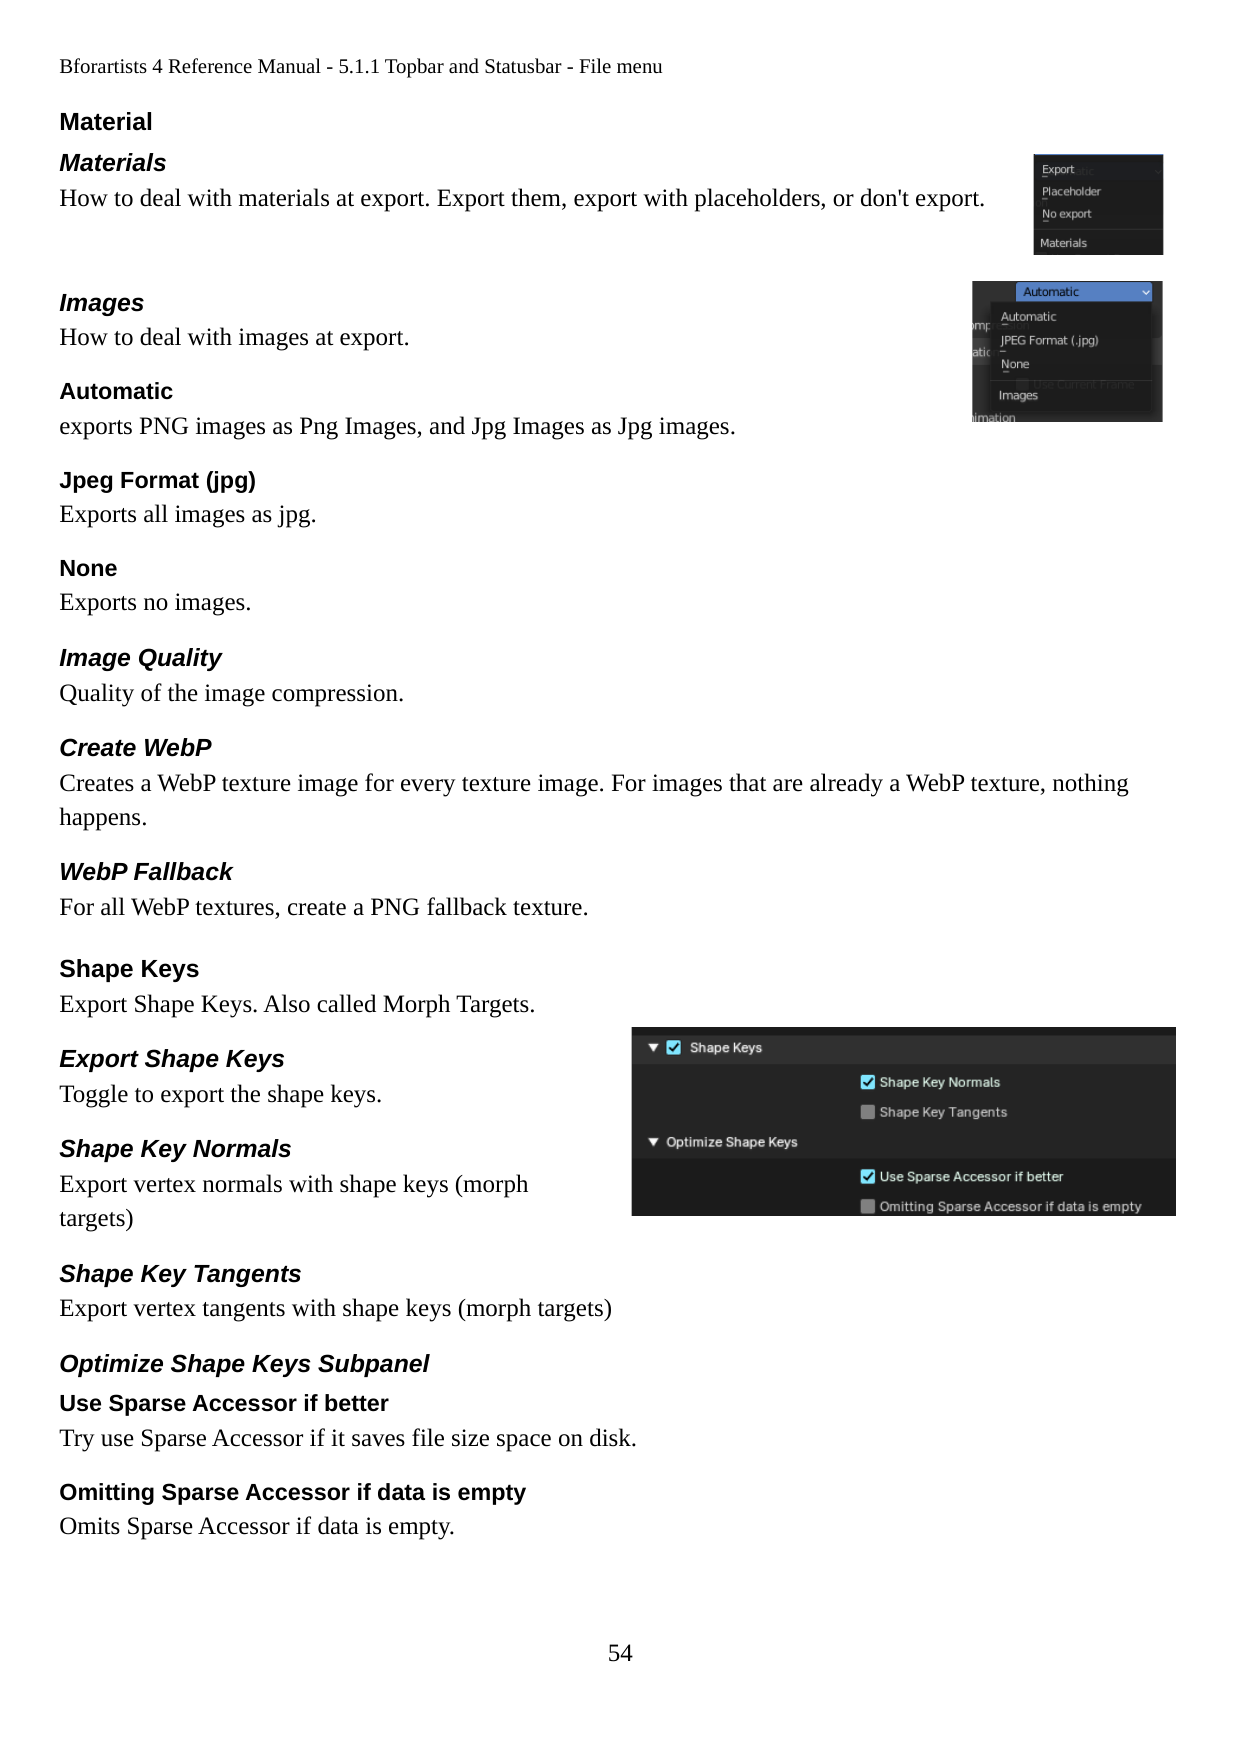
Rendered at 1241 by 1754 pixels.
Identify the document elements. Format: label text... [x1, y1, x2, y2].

text Export vertex normals with shape keys (morph targets) [59, 1169, 1181, 1232]
subtitle [1163, 378, 1181, 404]
text Omits Sparse Accessor if data is empty. [59, 1511, 1181, 1540]
subtitle WebP Fallback [59, 857, 1181, 886]
picture [631, 1027, 1176, 1216]
text Try use Sparse Accessor if it saves file size space on disk. [59, 1423, 1181, 1452]
text Export Shape Keys. Also called Morph Targets. [59, 989, 1181, 1017]
text How to deal with images at export. [59, 322, 972, 351]
subtitle Shape Key Tangents [59, 1259, 1181, 1287]
subtitle Materials [59, 148, 1181, 177]
subtitle Shape Keys [59, 954, 1181, 982]
picture [972, 281, 1163, 422]
text Export vertex tangents with shape keys (morph targets) [59, 1293, 1181, 1322]
picture [1033, 154, 1164, 255]
text How to deal with materials at export. Export them, export with placeholders, or don't export. [59, 183, 1033, 212]
subtitle Create WebP [59, 733, 1181, 761]
subtitle Optimize Shape Keys Subpanel [59, 1349, 1181, 1377]
subtitle Export Shape Keys [59, 1044, 631, 1072]
text Quality of the image compression. [59, 678, 1181, 706]
text Creates a WebP texture image for every texture image. For images that are already a WebP texture, nothing happens. [59, 768, 1181, 831]
text Toggle to export the shape keys. [59, 1079, 631, 1107]
subtitle Omitting Sparse Accessor if data is empty [59, 1478, 1181, 1505]
text Exports all images as jpg. [59, 499, 1181, 528]
subtitle Shape Key Normals [59, 1134, 631, 1163]
text Exports no images. [59, 587, 1181, 616]
subtitle Material [59, 107, 1181, 136]
subtitle None [59, 554, 1181, 581]
subtitle Use Sparse Accessor if better [59, 1390, 1181, 1417]
text For all WebP textures, create a PNG fallback texture. [59, 892, 1181, 921]
subtitle Automatic [59, 378, 972, 404]
text exports PNG images as Png Images, and Jpg Images as Jpg images. [59, 411, 1181, 439]
subtitle [1163, 288, 1181, 316]
subtitle Image Quality [59, 643, 1181, 671]
subtitle Images [59, 288, 972, 316]
subtitle Jpeg Format (jpg) [59, 466, 1181, 493]
